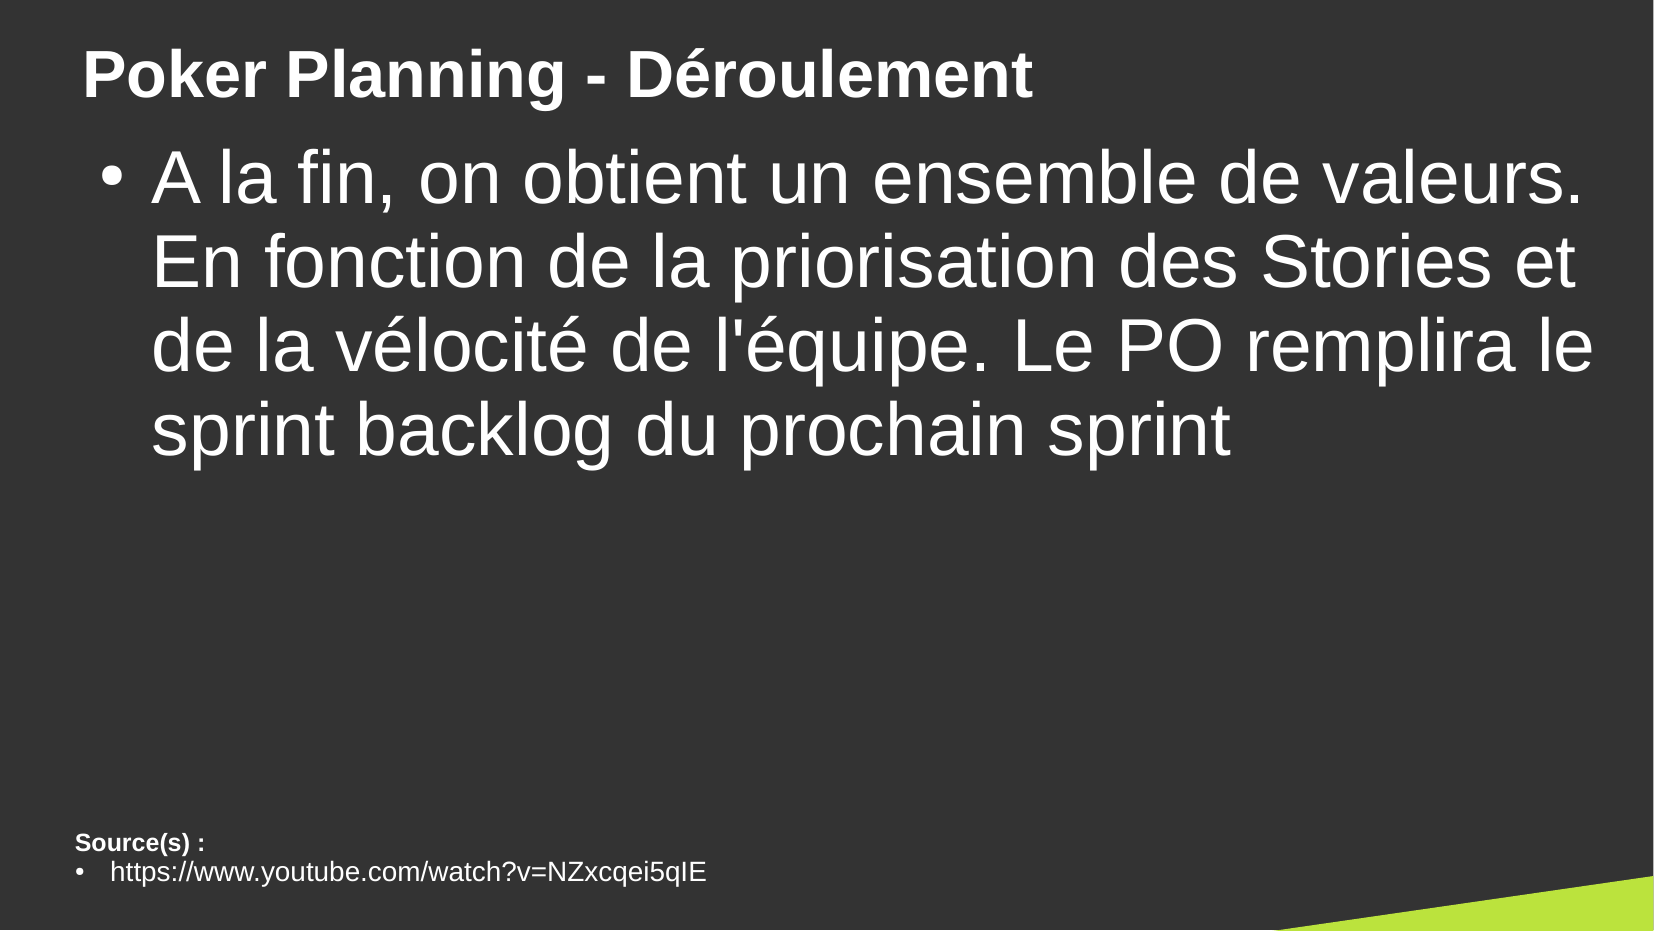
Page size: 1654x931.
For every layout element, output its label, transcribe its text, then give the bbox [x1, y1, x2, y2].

title Poker Planning - Déroulement [82, 37, 1571, 122]
text_box [1272, 875, 1654, 931]
text_box Source(s) : https://www.youtube.com/watch?v=NZxcqei5qIE [60, 821, 1546, 921]
list A la fin, on obtient un ensemble de valeurs. En fonction de la priorisation des Stories et de la vélocité de l'équipe. Le PO remplira le sprint backlog du prochain sprint [80, 135, 1620, 626]
